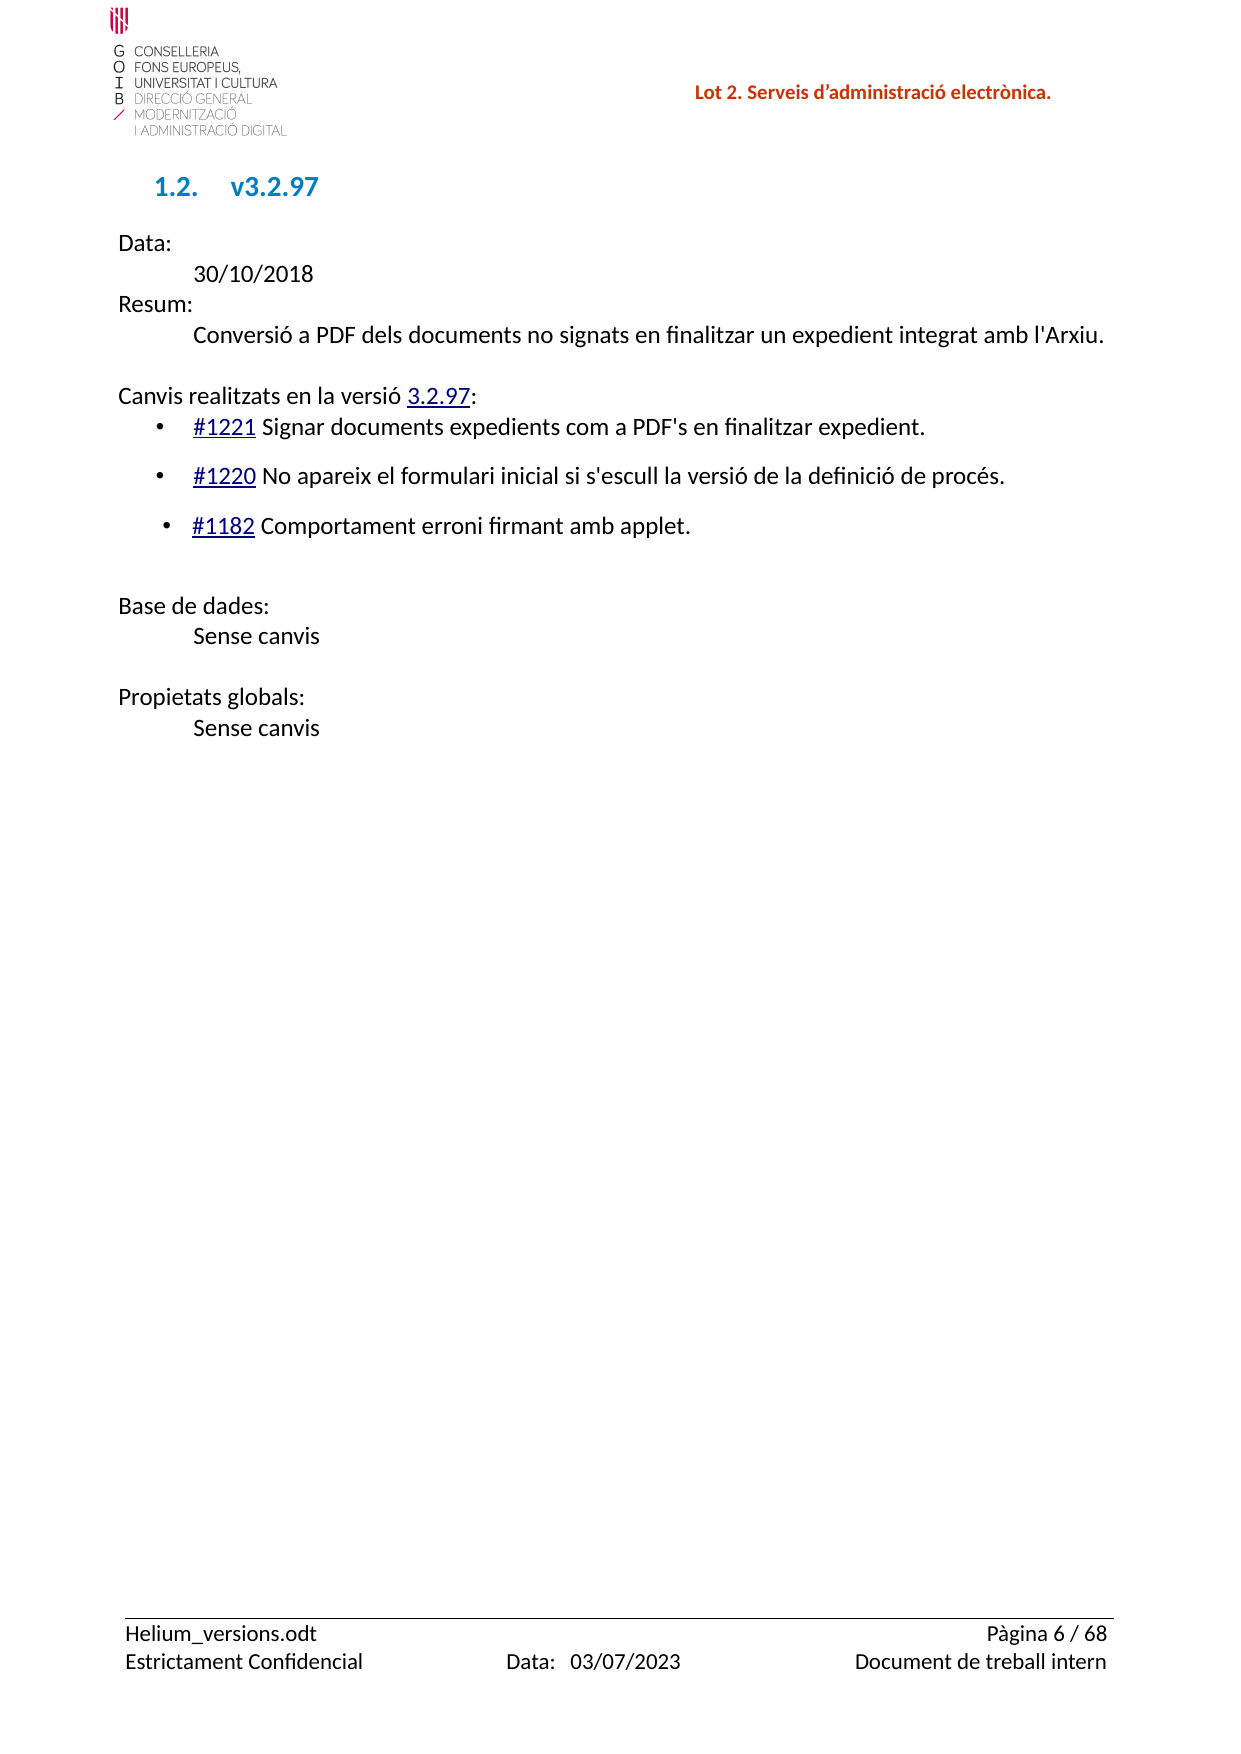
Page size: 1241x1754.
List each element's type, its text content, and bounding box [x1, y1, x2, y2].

picture [100, 0, 297, 144]
text Conversió a PDF dels documents no signats en finalitzar un expedient integrat amb l'Arxiu. [118, 319, 1122, 350]
text Canvis realitzats en la versió 3.2.97: [118, 380, 1122, 411]
text Base de dades: [118, 590, 1122, 621]
text Propietats globals: [118, 682, 1122, 712]
text 30/10/2018 [118, 258, 1122, 289]
list #1220 No apareix el formulari inicial si s'escull la versió de la definició de procés. [156, 460, 1122, 491]
list #1182 Comportament erroni firmant amb applet. [162, 510, 1122, 540]
text Sense canvis [118, 621, 1122, 651]
text Data: [118, 228, 1122, 258]
text Sense canvis [118, 712, 1122, 743]
list #1221 Signar documents expedients com a PDF's en finalitzar expedient. [156, 411, 1122, 441]
text Resum: [118, 289, 1122, 319]
subtitle v3.2.97 [153, 168, 1122, 204]
